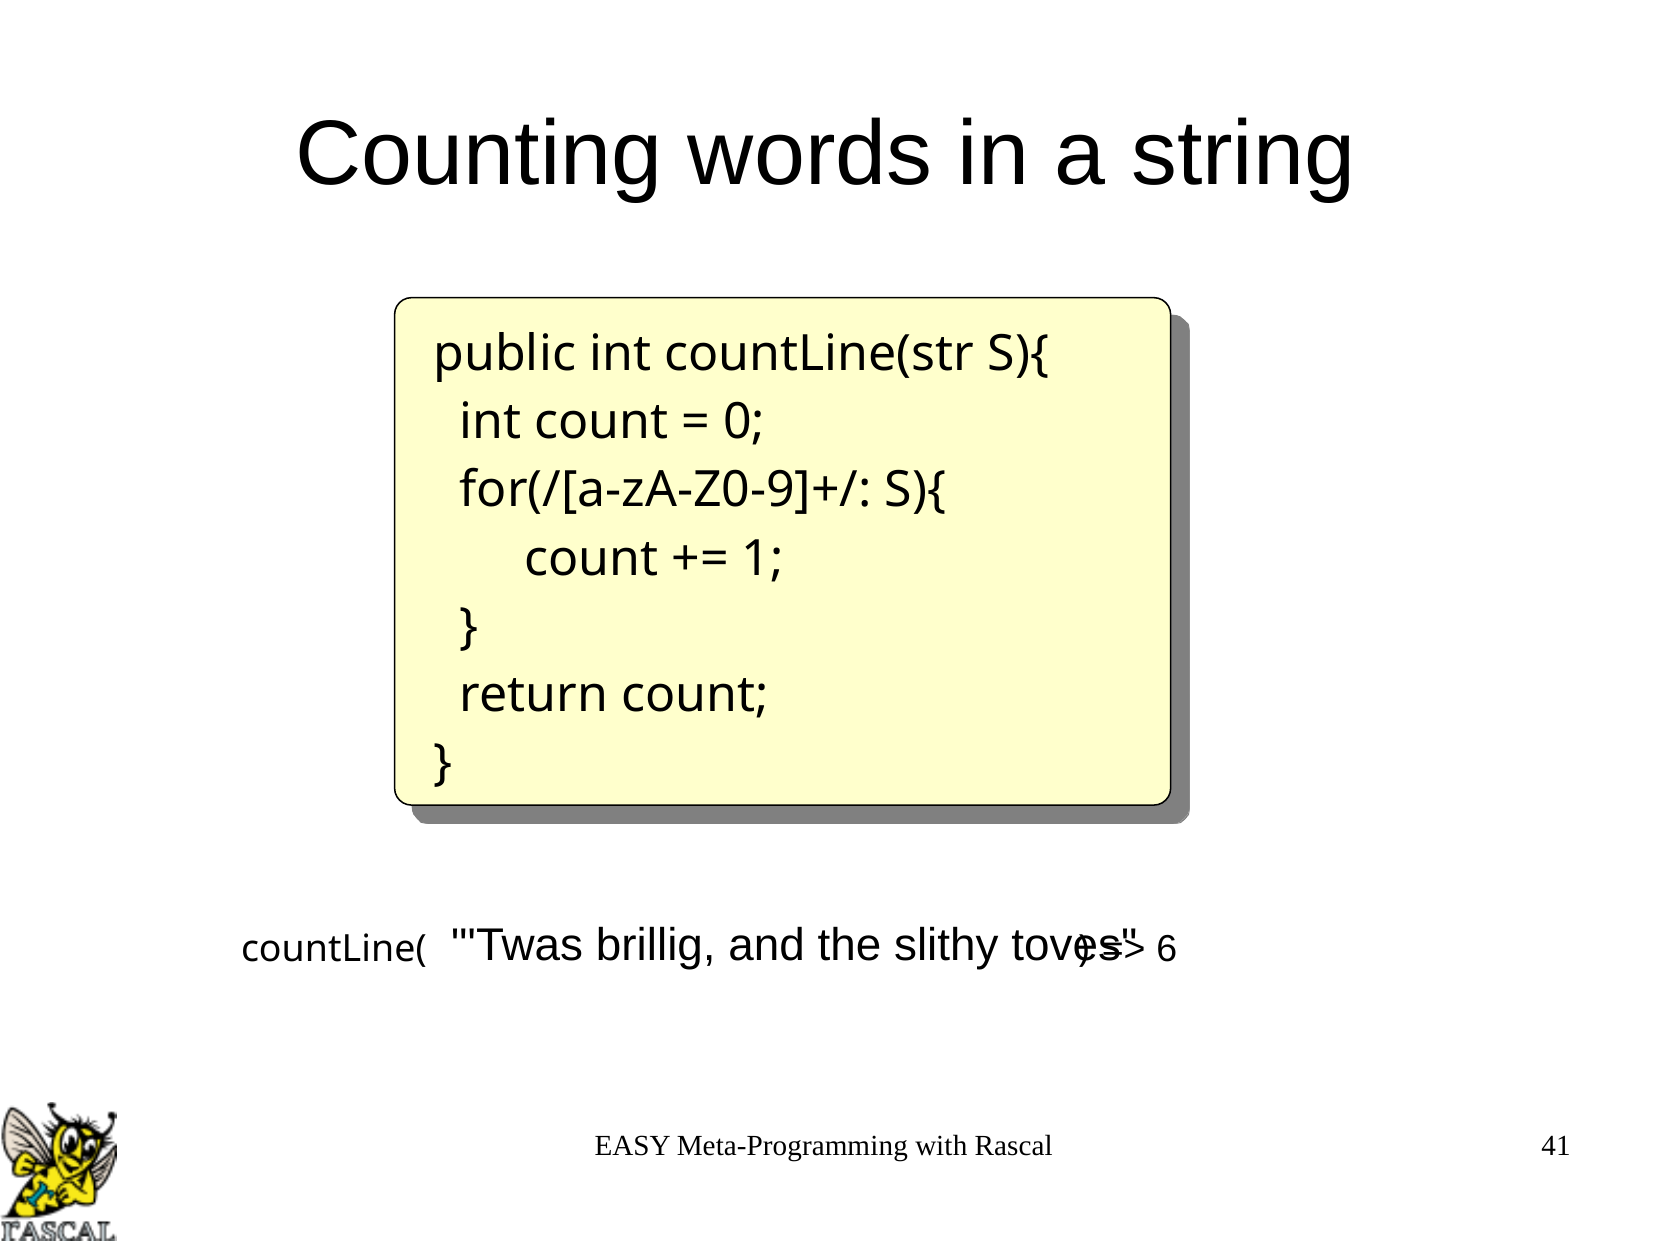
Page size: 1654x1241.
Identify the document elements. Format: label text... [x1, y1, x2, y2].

title Counting words in a string [82, 49, 1571, 257]
text_box countLine( ) => 6 [226, 914, 1291, 982]
text_box public int countLine(str S){ int count = 0; for(/[a-zA-Z0-9]+/: S){ count += 1; } return count; } [418, 309, 1185, 811]
text_box [394, 297, 1170, 806]
picture [0, 1102, 117, 1241]
